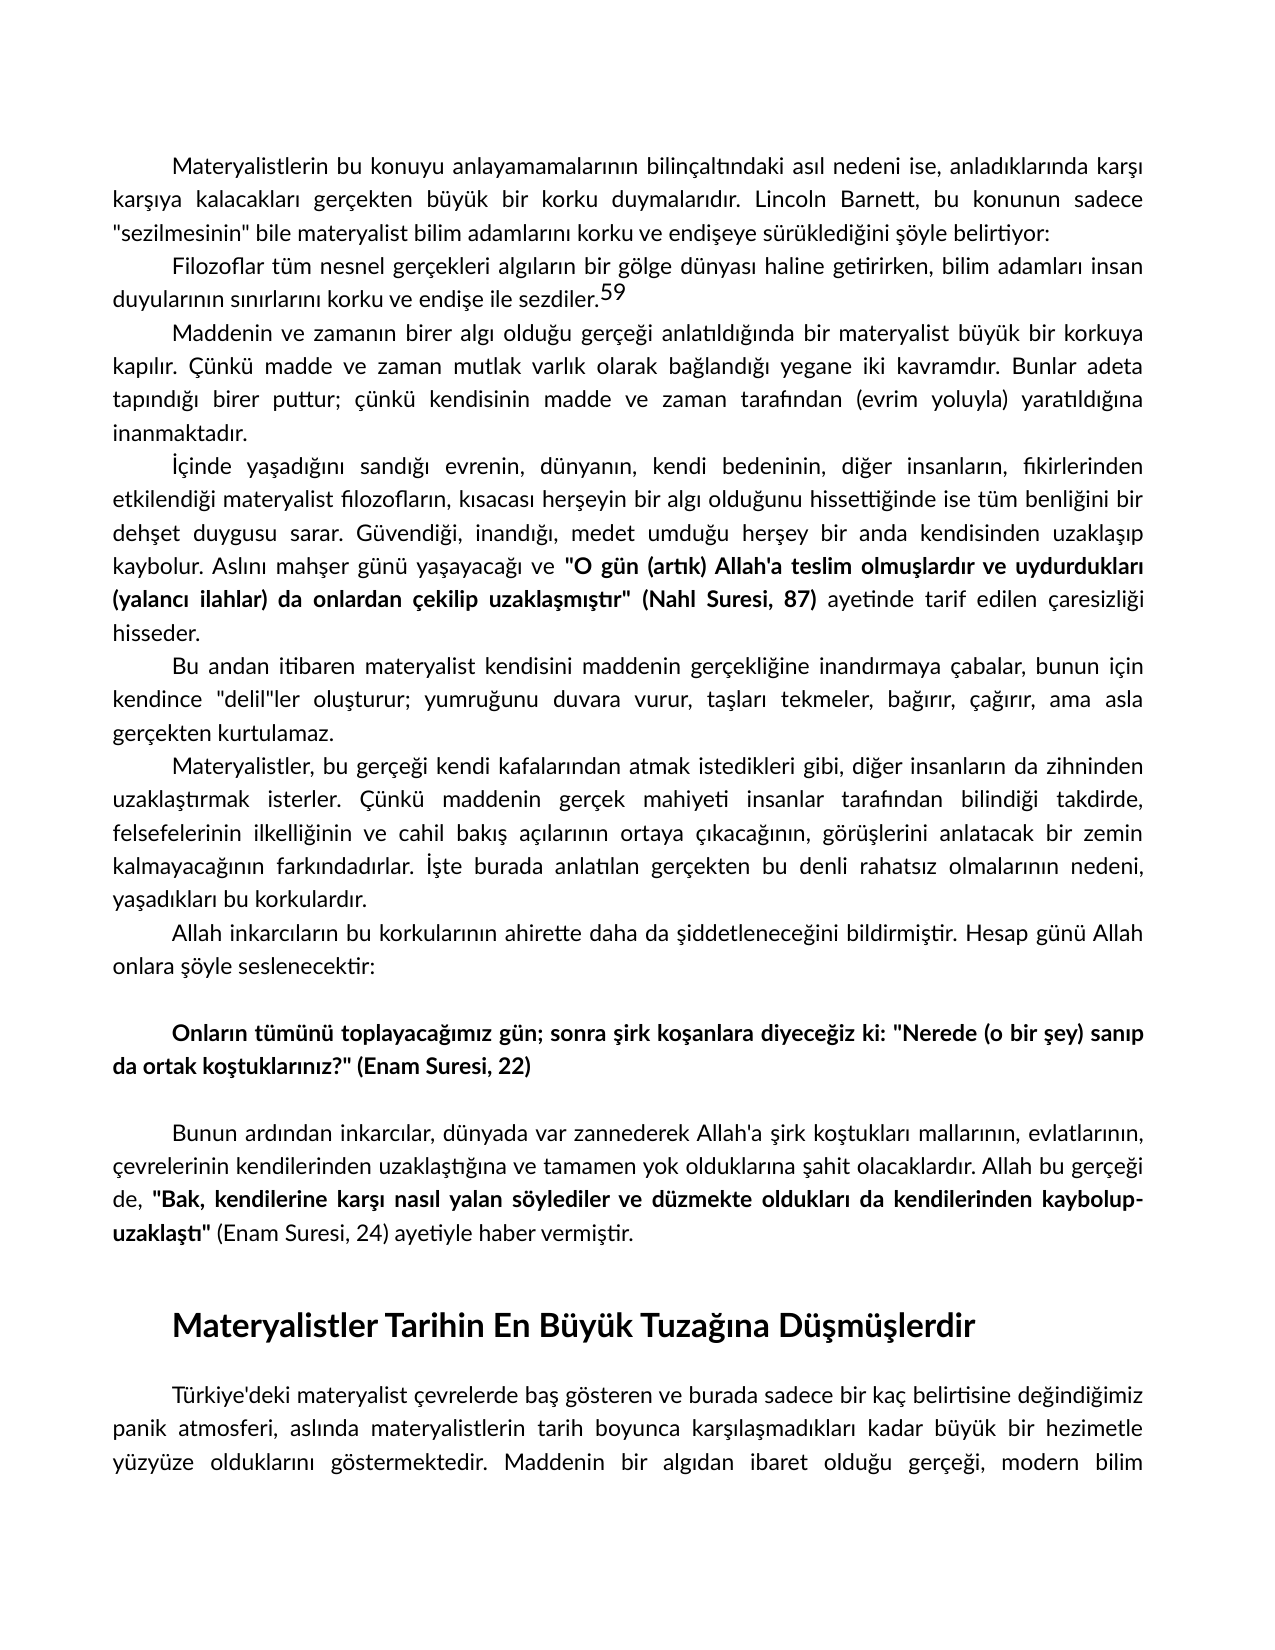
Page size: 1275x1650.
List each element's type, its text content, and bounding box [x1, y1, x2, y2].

text İçinde yaşadığını sandığı evrenin, dünyanın, kendi bedeninin, diğer insanların, fikirlerinden etkilendiği materyalist filozofların, kısacası herşeyin bir algı olduğunu hissettiğinde ise tüm benliğini bir dehşet duygusu sarar. Güvendiği, inandığı, medet umduğu herşey bir anda kendisinden uzaklaşıp kaybolur. Aslını mahşer günü yaşayacağı ve "O gün (artık) Allah'a teslim olmuşlardır ve uydurdukları (yalancı ilahlar) da onlardan çekilip uzaklaşmıştır" (Nahl Suresi, 87) ayetinde tarif edilen çaresizliği hisseder. [112, 448, 1145, 648]
text Materyalistler, bu gerçeği kendi kafalarından atmak istedikleri gibi, diğer insanların da zihninden uzaklaştırmak isterler. Çünkü maddenin gerçek mahiyeti insanlar tarafından bilindiği takdirde, felsefelerinin ilkelliğinin ve cahil bakış açılarının ortaya çıkacağının, görüşlerini anlatacak bir zemin kalmayacağının farkındadırlar. İşte burada anlatılan gerçekten bu denli rahatsız olmalarının nedeni, yaşadıkları bu korkulardır. [112, 748, 1145, 914]
text Onların tümünü toplayacağımız gün; sonra şirk koşanlara diyeceğiz ki: "Nerede (o bir şey) sanıp da ortak koştuklarınız?" (Enam Suresi, 22) [112, 1014, 1145, 1081]
text Bu andan itibaren materyalist kendisini maddenin gerçekliğine inandırmaya çabalar, bunun için kendince "delil"ler oluşturur; yumruğunu duvara vurur, taşları tekmeler, bağırır, çağırır, ama asla gerçekten kurtulamaz. [112, 648, 1145, 748]
text Materyalistler Tarihin En Büyük Tuzağına Düşmüşlerdir [112, 1314, 1145, 1343]
text Maddenin ve zamanın birer algı olduğu gerçeği anlatıldığında bir materyalist büyük bir korkuya kapılır. Çünkü madde ve zaman mutlak varlık olarak bağlandığı yegane iki kavramdır. Bunlar adeta tapındığı birer puttur; çünkü kendisinin madde ve zaman tarafından (evrim yoluyla) yaratıldığına inanmaktadır. [112, 314, 1145, 448]
text Materyalistlerin bu konuyu anlayamamalarının bilinçaltındaki asıl nedeni ise, anladıklarında karşı karşıya kalacakları gerçekten büyük bir korku duymalarıdır. Lincoln Barnett, bu konunun sadece "sezilmesinin" bile materyalist bilim adamlarını korku ve endişeye sürüklediğini şöyle belirtiyor: [112, 148, 1145, 248]
text Allah inkarcıların bu korkularının ahirette daha da şiddetleneceğini bildirmiştir. Hesap günü Allah onlara şöyle seslenecektir: [112, 914, 1145, 981]
text Türkiye'deki materyalist çevrelerde baş gösteren ve burada sadece bir kaç belirtisine değindiğimiz panik atmosferi, aslında materyalistlerin tarih boyunca karşılaşmadıkları kadar büyük bir hezimetle yüzyüze olduklarını göstermektedir. Maddenin bir algıdan ibaret olduğu gerçeği, modern bilim [112, 1377, 1145, 1477]
text Bunun ardından inkarcılar, dünyada var zannederek Allah'a şirk koştukları mallarının, evlatlarının, çevrelerinin kendilerinden uzaklaştığına ve tamamen yok olduklarına şahit olacaklardır. Allah bu gerçeği de, "Bak, kendilerine karşı nasıl yalan söylediler ve düzmekte oldukları da kendilerinden kaybolup-uzaklaştı" (Enam Suresi, 24) ayetiyle haber vermiştir. [112, 1114, 1145, 1248]
text Filozoflar tüm nesnel gerçekleri algıların bir gölge dünyası haline getirirken, bilim adamları insan duyularının sınırlarını korku ve endişe ile sezdiler.59 [112, 248, 1145, 314]
